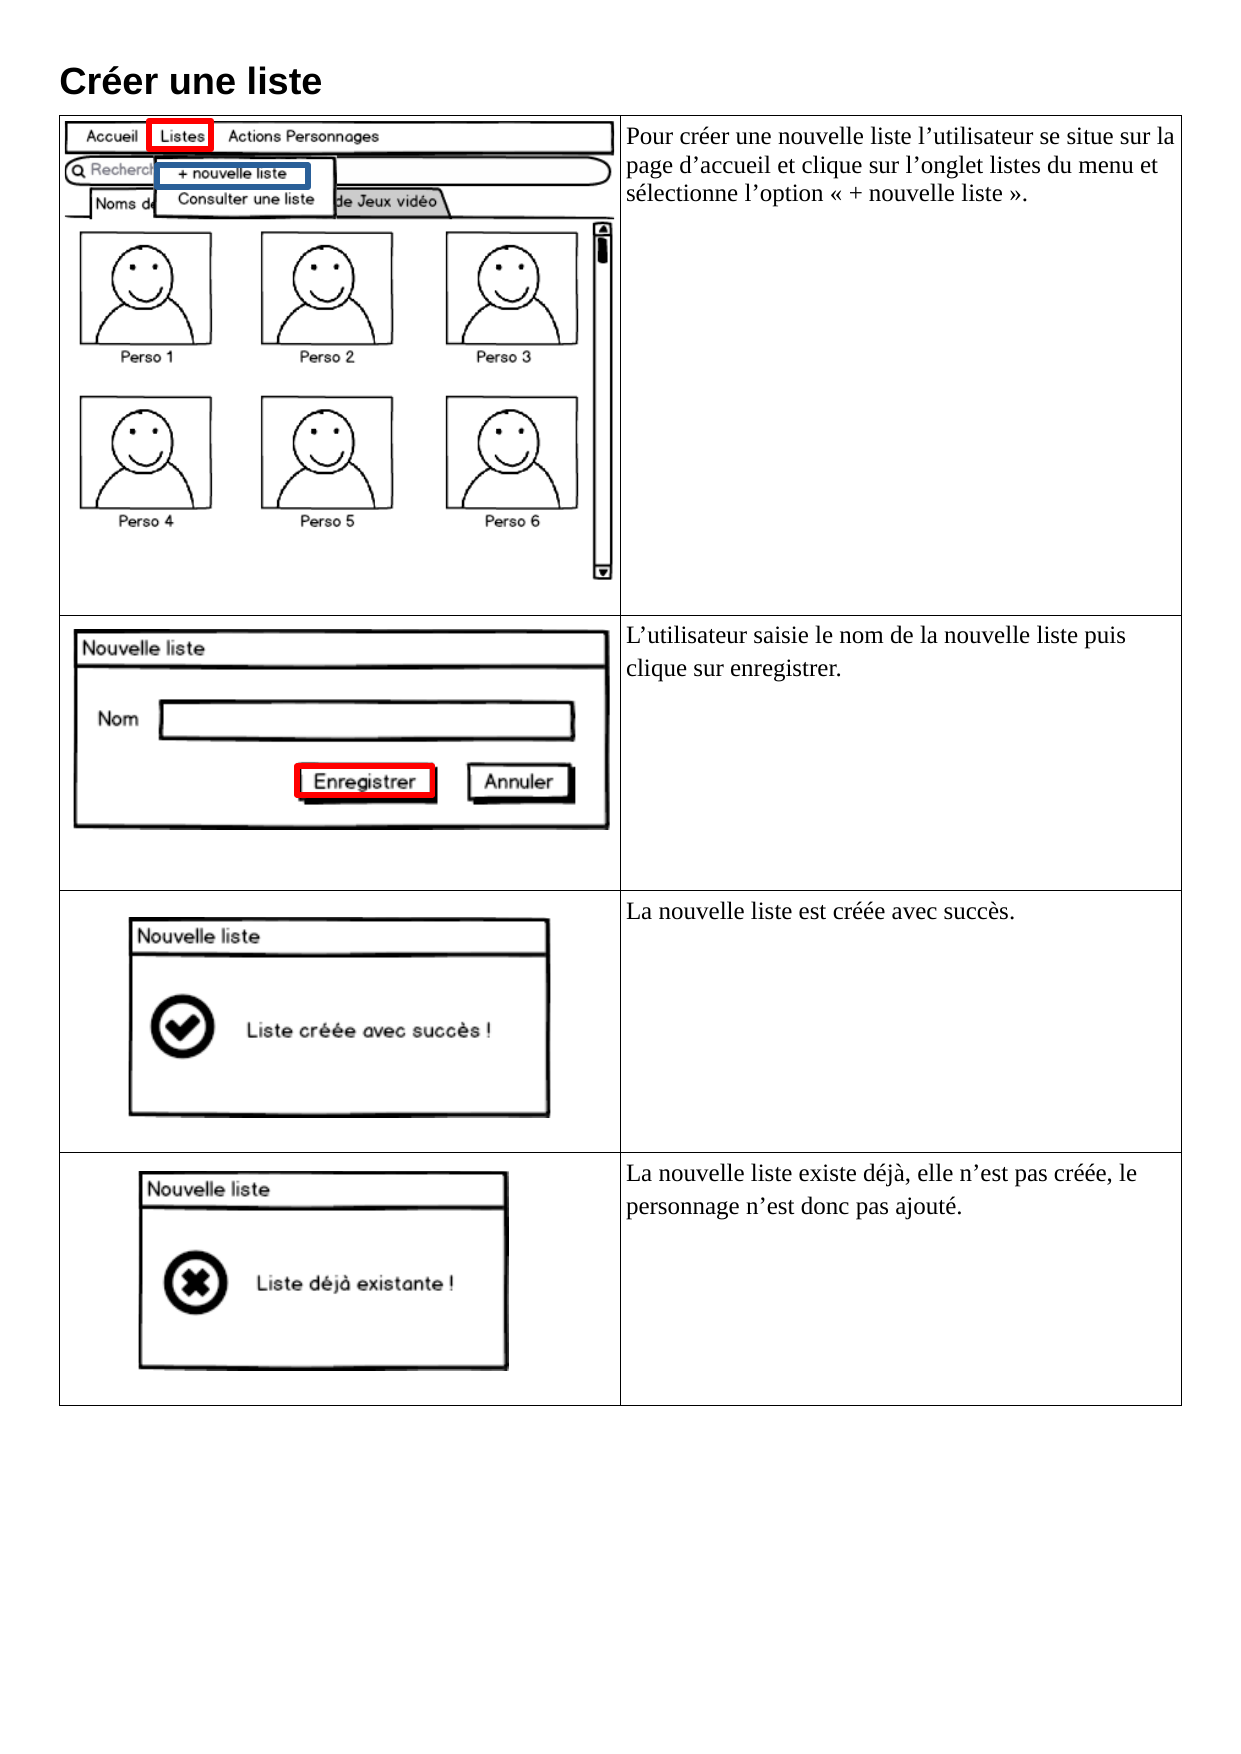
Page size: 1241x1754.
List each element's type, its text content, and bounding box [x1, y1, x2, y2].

picture [73, 629, 610, 830]
table_cell [60, 1153, 620, 1405]
table_cell La nouvelle liste est créée avec succès. [621, 891, 1181, 1152]
picture [128, 917, 551, 1118]
table_cell [60, 616, 620, 890]
table_cell La nouvelle liste existe déjà, elle n’est pas créée, le personnage n’est donc pas ajouté. [621, 1153, 1181, 1405]
picture [64, 121, 615, 581]
subtitle Créer une liste [59, 59, 1181, 103]
table_cell L’utilisateur saisie le nom de la nouvelle liste puis clique sur enregistrer. [621, 616, 1181, 890]
picture [138, 1171, 509, 1371]
table_header [60, 116, 620, 615]
table_header Pour créer une nouvelle liste l’utilisateur se situe sur la page d’accueil et clique sur l’onglet listes du menu et sélectionne l’option « + nouvelle liste ». [621, 116, 1181, 615]
picture [152, 124, 208, 146]
table_cell [60, 891, 620, 1152]
